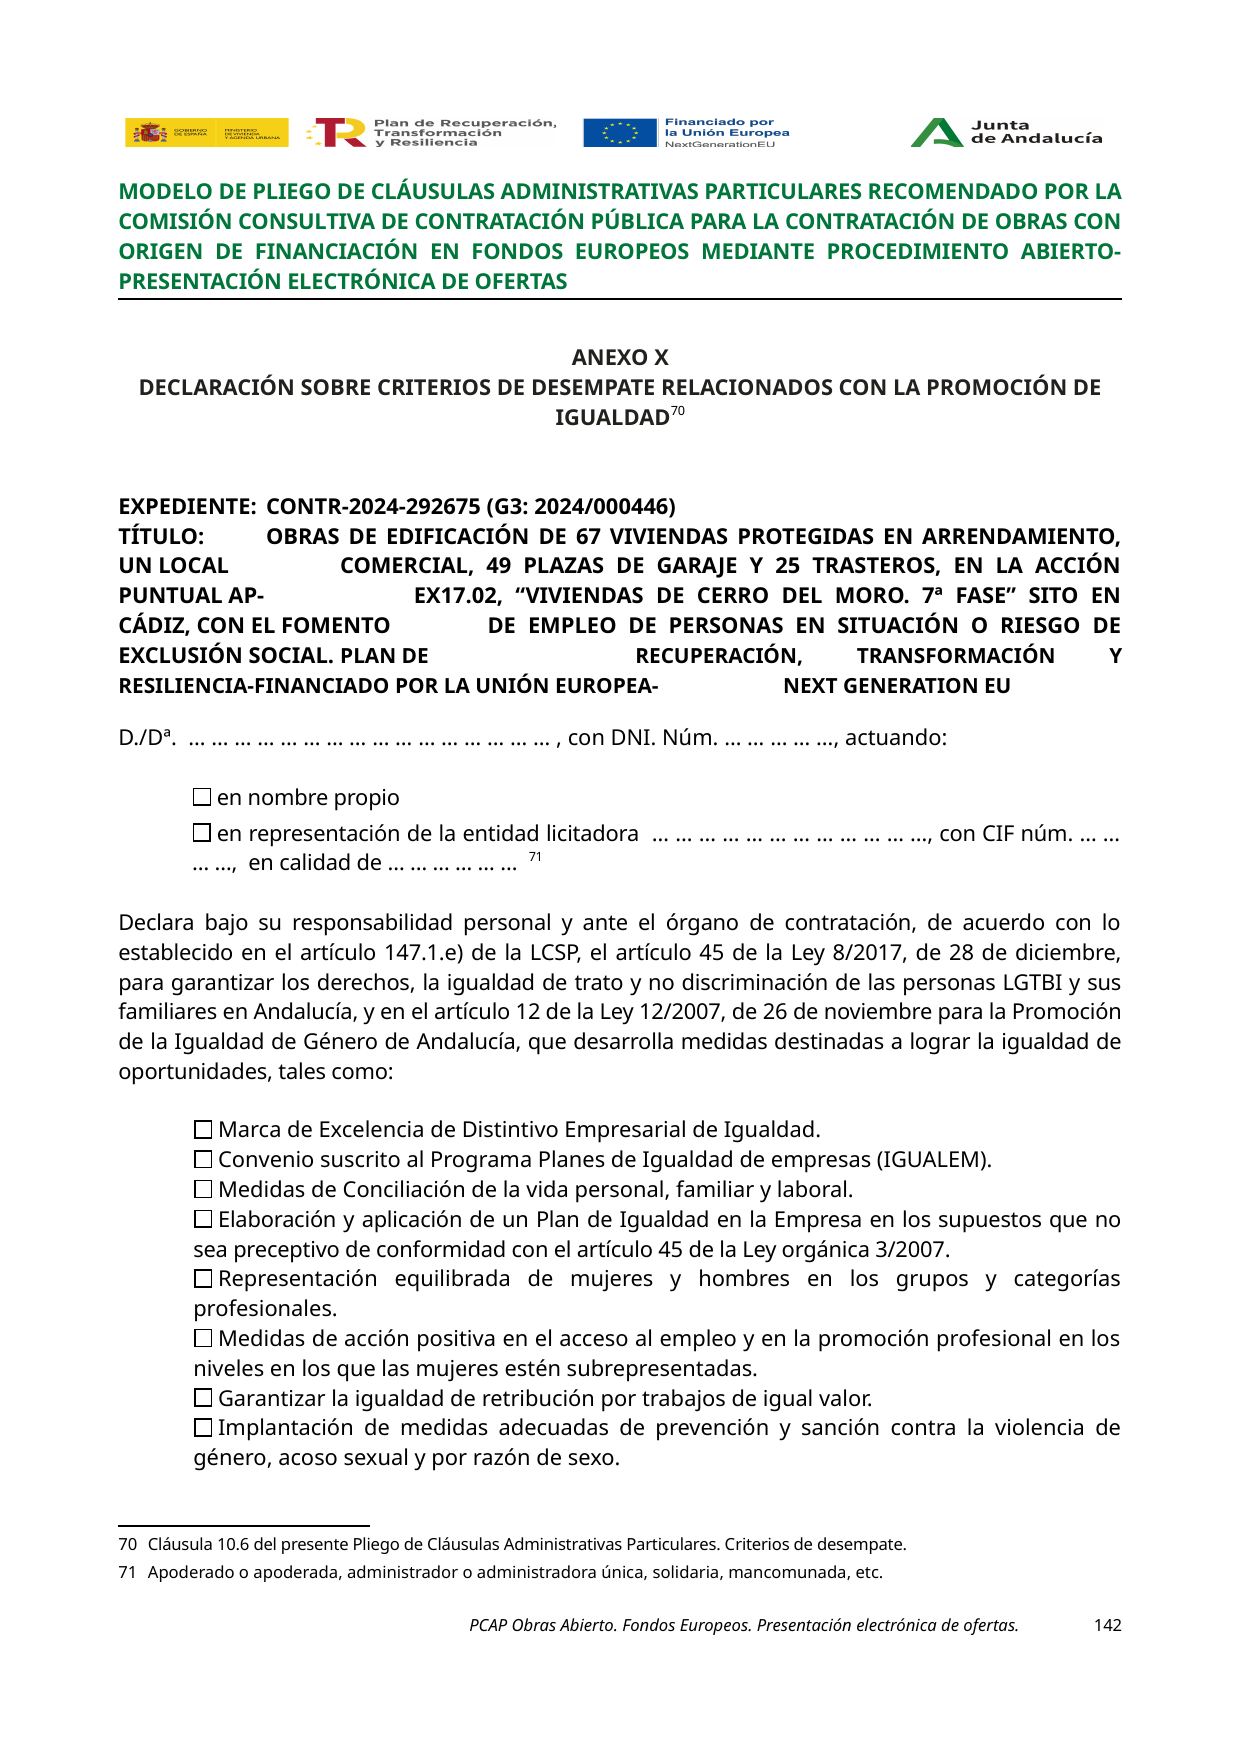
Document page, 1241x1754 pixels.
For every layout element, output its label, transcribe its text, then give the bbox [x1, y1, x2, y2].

list Medidas de acción positiva en el acceso al empleo y en la promoción profesional en los niveles en los que las mujeres estén subrepresentadas. [156, 1323, 1122, 1383]
list Medidas de Conciliación de la vida personal, familiar y laboral. [156, 1174, 1122, 1204]
list Elaboración y aplicación de un Plan de Igualdad en la Empresa en los supuestos que no sea preceptivo de conformidad con el artículo 45 de la Ley orgánica 3/2007. [156, 1204, 1122, 1263]
text en representación de la entidad licitadora … … … … … … … … … … … …, con CIF núm. … … … …, en calidad de … … … … … … [192, 818, 1122, 877]
text Declara bajo su responsabilidad personal y ante el órgano de contratación, de acuerdo con lo establecido en el artículo 147.1.e) de la LCSP, el artículo 45 de la Ley 8/2017, de 28 de diciembre, para garantizar los derechos, la igualdad de trato y no discriminación de las personas LGTBI y sus familiares en Andalucía, y en el artículo 12 de la Ley 12/2007, de 26 de noviembre para la Promoción de la Igualdad de Género de Andalucía, que desarrolla medidas destinadas a lograr la igualdad de oportunidades, tales como: [118, 907, 1122, 1086]
text en nombre propio [192, 782, 1122, 812]
text D./Dª. … … … … … … … … … … … … … … … … , con DNI. Núm. … … … … …, actuando: [118, 722, 1122, 752]
text DECLARACIÓN SOBRE CRITERIOS DE DESEMPATE RELACIONADOS CON LA PROMOCIÓN DE IGUALDAD [118, 372, 1122, 431]
list Marca de Excelencia de Distintivo Empresarial de Igualdad. [156, 1114, 1122, 1144]
list Garantizar la igualdad de retribución por trabajos de igual valor. [156, 1383, 1122, 1412]
text Apoderado o apoderada, administrador o administradora única, solidaria, mancomunada, etc. [118, 1561, 1122, 1584]
picture [305, 118, 557, 147]
list Representación equilibrada de mujeres y hombres en los grupos y categorías profesionales. [156, 1263, 1122, 1323]
picture [125, 118, 289, 147]
picture [582, 118, 793, 147]
picture [910, 118, 1104, 147]
text EXPEDIENTE: CONTR-2024-292675 (G3: 2024/000446) [118, 491, 1122, 521]
list Convenio suscrito al Programa Planes de Igualdad de empresas (IGUALEM). [156, 1144, 1122, 1174]
text TÍTULO: OBRAS DE EDIFICACIÓN DE 67 VIVIENDAS PROTEGIDAS EN ARRENDAMIENTO, UN LOCAL COMERCIAL, 49 PLAZAS DE GARAJE Y 25 TRASTEROS, EN LA ACCIÓN PUNTUAL AP- EX17.02, “VIVIENDAS DE CERRO DEL MORO. 7ª FASE” SITO EN CÁDIZ, CON EL FOMENTO DE EMPLEO DE PERSONAS EN SITUACIÓN O RIESGO DE EXCLUSIÓN SOCIAL. PLAN DE RECUPERACIÓN, TRANSFORMACIÓN Y RESILIENCIA-FINANCIADO POR LA UNIÓN EUROPEA- NEXT GENERATION EU [118, 521, 1122, 699]
text MODELO DE PLIEGO DE CLÁUSULAS ADMINISTRATIVAS PARTICULARES RECOMENDADO POR LA COMISIÓN CONSULTIVA DE CONTRATACIÓN PÚBLICA PARA LA CONTRATACIÓN DE OBRAS CON ORIGEN DE FINANCIACIÓN EN FONDOS EUROPEOS MEDIANTE PROCEDIMIENTO ABIERTO- PRESENTACIÓN ELECTRÓNICA DE OFERTAS [118, 176, 1122, 298]
list Implantación de medidas adecuadas de prevención y sanción contra la violencia de género, acoso sexual y por razón de sexo. [156, 1412, 1122, 1472]
text ANEXO X [118, 342, 1122, 372]
text Cláusula 10.6 del presente Pliego de Cláusulas Administrativas Particulares. Criterios de desempate. [118, 1532, 1122, 1555]
